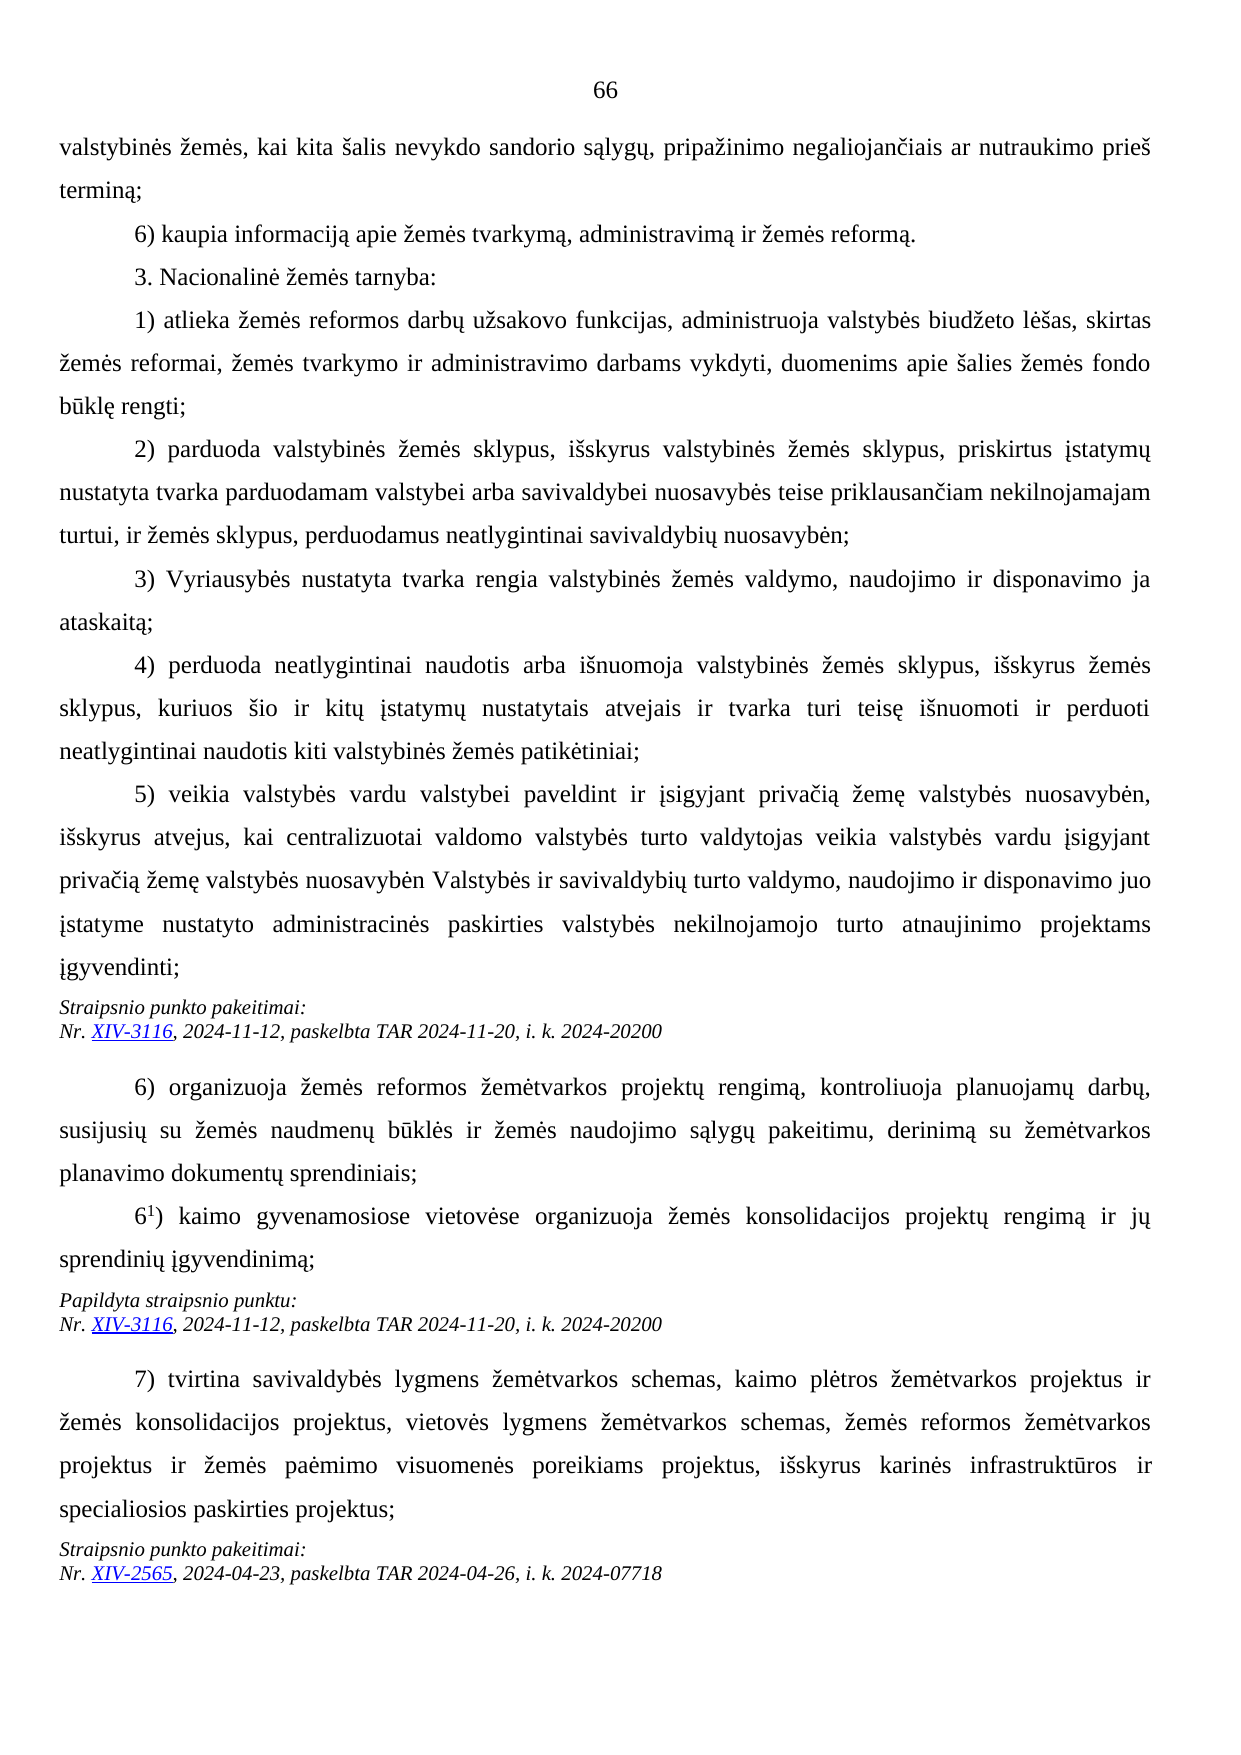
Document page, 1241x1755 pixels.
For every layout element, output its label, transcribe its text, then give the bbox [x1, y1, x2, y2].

text Nr. XIV-2565, 2024-04-23, paskelbta TAR 2024-04-26, i. k. 2024-07718 [59, 1561, 1152, 1585]
text 2) parduoda valstybinės žemės sklypus, išskyrus valstybinės žemės sklypus, priskirtus įstatymų nustatyta tvarka parduodamam valstybei arba savivaldybei nuosavybės teise priklausančiam nekilnojamajam turtui, ir žemės sklypus, perduodamus neatlygintinai savivaldybių nuosavybėn; [59, 434, 1152, 549]
text 4) perduoda neatlygintinai naudotis arba išnuomoja valstybinės žemės sklypus, išskyrus žemės sklypus, kuriuos šio ir kitų įstatymų nustatytais atvejais ir tvarka turi teisę išnuomoti ir perduoti neatlygintinai naudotis kiti valstybinės žemės patikėtiniai; [59, 650, 1152, 765]
text valstybinės žemės, kai kita šalis nevykdo sandorio sąlygų, pripažinimo negaliojančiais ar nutraukimo prieš terminą; [59, 132, 1152, 204]
text Nr. XIV-3116, 2024-11-12, paskelbta TAR 2024-11-20, i. k. 2024-20200 [59, 1019, 1152, 1043]
text 3) Vyriausybės nustatyta tvarka rengia valstybinės žemės valdymo, naudojimo ir disponavimo ja ataskaitą; [59, 564, 1152, 636]
text Straipsnio punkto pakeitimai: [59, 1537, 1152, 1561]
text 6) organizuoja žemės reformos žemėtvarkos projektų rengimą, kontroliuoja planuojamų darbų, susijusių su žemės naudmenų būklės ir žemės naudojimo sąlygų pakeitimu, derinimą su žemėtvarkos planavimo dokumentų sprendiniais; [59, 1072, 1152, 1187]
text 3. Nacionalinė žemės tarnyba: [59, 262, 1152, 291]
text Straipsnio punkto pakeitimai: [59, 995, 1152, 1019]
text 5) veikia valstybės vardu valstybei paveldint ir įsigyjant privačią žemę valstybės nuosavybėn, išskyrus atvejus, kai centralizuotai valdomo valstybės turto valdytojas veikia valstybės vardu įsigyjant privačią žemę valstybės nuosavybėn Valstybės ir savivaldybių turto valdymo, naudojimo ir disponavimo juo įstatyme nustatyto administracinės paskirties valstybės nekilnojamojo turto atnaujinimo projektams įgyvendinti; [59, 779, 1152, 981]
text Nr. XIV-3116, 2024-11-12, paskelbta TAR 2024-11-20, i. k. 2024-20200 [59, 1312, 1152, 1336]
text 1) atlieka žemės reformos darbų užsakovo funkcijas, administruoja valstybės biudžeto lėšas, skirtas žemės reformai, žemės tvarkymo ir administravimo darbams vykdyti, duomenims apie šalies žemės fondo būklę rengti; [59, 305, 1152, 420]
text 6) kaupia informaciją apie žemės tvarkymą, administravimą ir žemės reformą. [59, 219, 1152, 247]
text Papildyta straipsnio punktu: [59, 1287, 1152, 1312]
text 7) tvirtina savivaldybės lygmens žemėtvarkos schemas, kaimo plėtros žemėtvarkos projektus ir žemės konsolidacijos projektus, vietovės lygmens žemėtvarkos schemas, žemės reformos žemėtvarkos projektus ir žemės paėmimo visuomenės poreikiams projektus, išskyrus karinės infrastruktūros ir specialiosios paskirties projektus; [59, 1364, 1152, 1522]
text 61) kaimo gyvenamosiose vietovėse organizuoja žemės konsolidacijos projektų rengimą ir jų sprendinių įgyvendinimą; [59, 1201, 1152, 1273]
